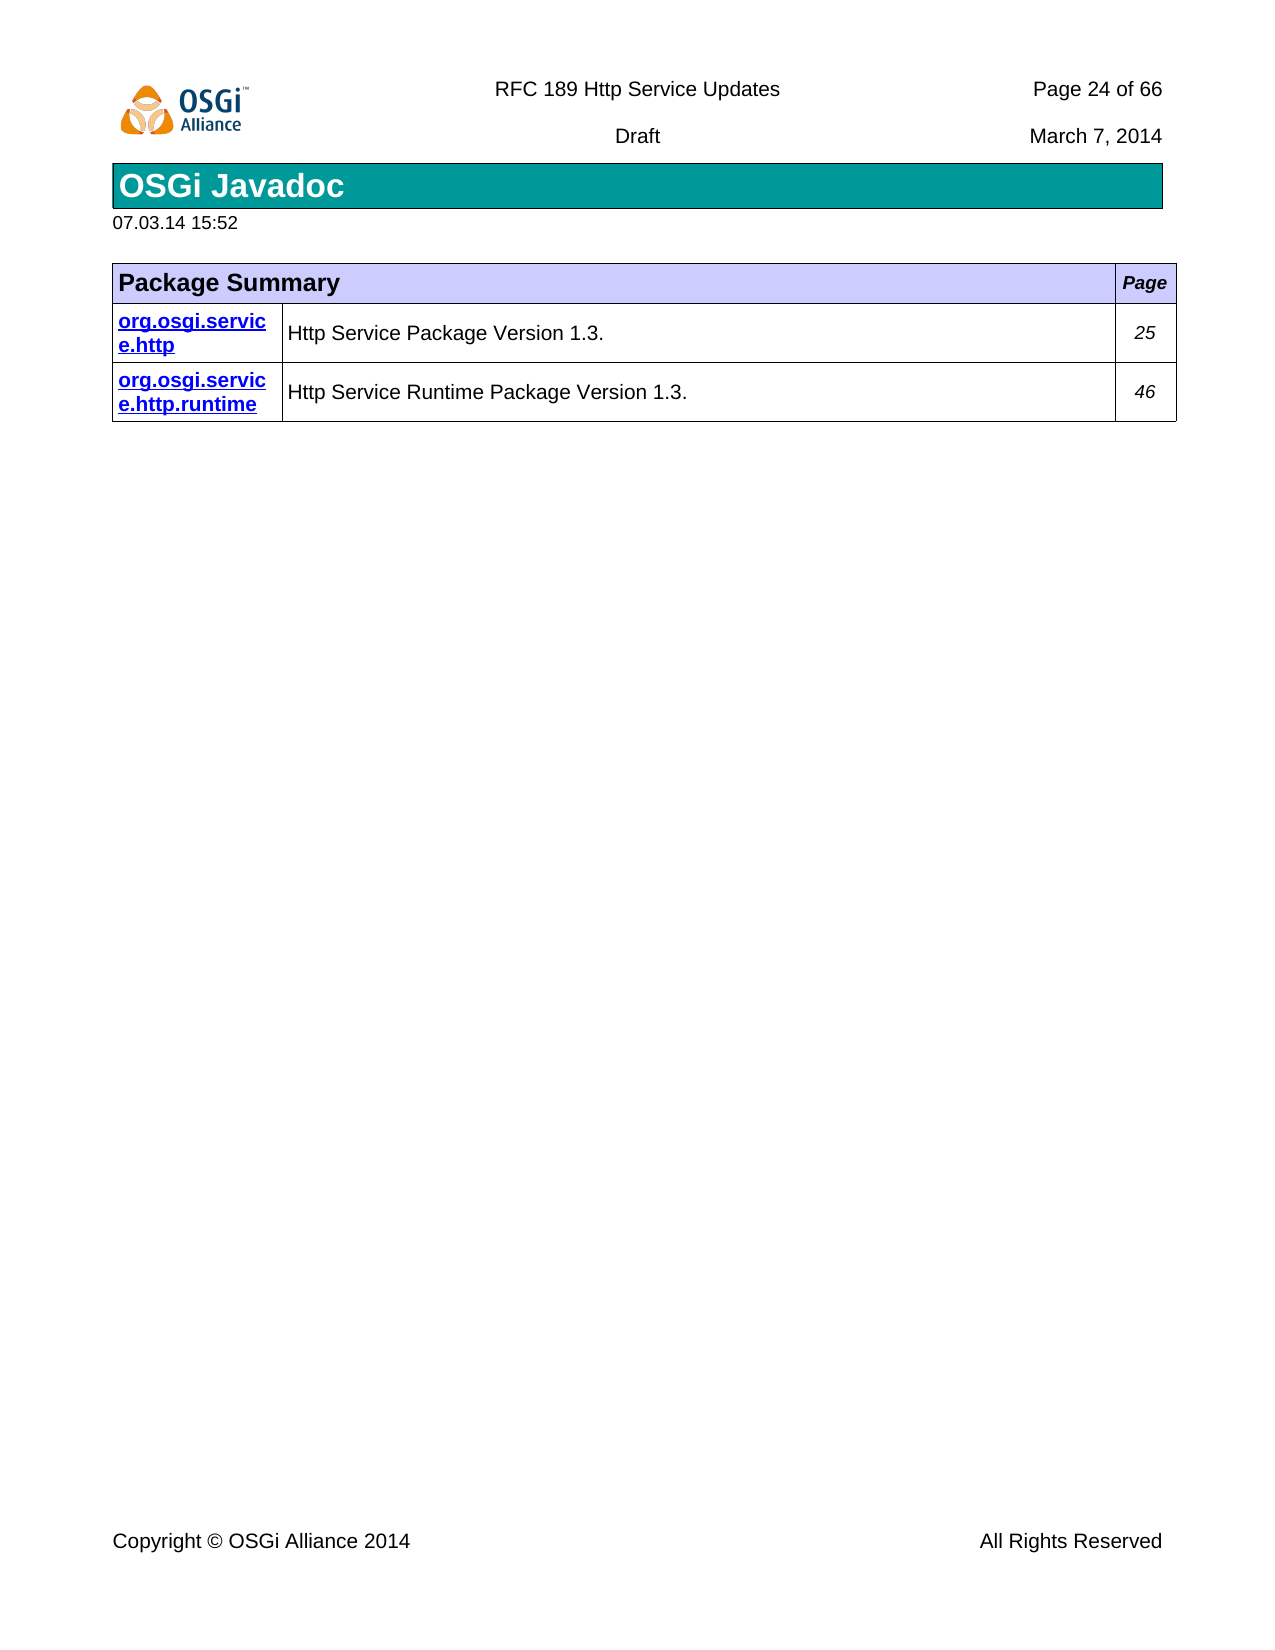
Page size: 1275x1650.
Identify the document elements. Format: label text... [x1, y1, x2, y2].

subtitle OSGi Javadoc [114, 164, 1162, 208]
table_cell Http Service Package Version 1.3. [283, 304, 1115, 362]
table_cell Http Service Runtime Package Version 1.3. [283, 363, 1115, 421]
table_cell org.osgi.service.http [113, 304, 282, 362]
table_cell 24 [1116, 304, 1176, 362]
picture [113, 78, 257, 142]
table_header Page [1116, 264, 1176, 303]
text 07.03.14 15:52 [112, 212, 1162, 233]
table_cell org.osgi.service.http.runtime [113, 363, 282, 421]
table_cell 52 [1116, 363, 1176, 421]
table_header Package Summary [113, 264, 1115, 303]
